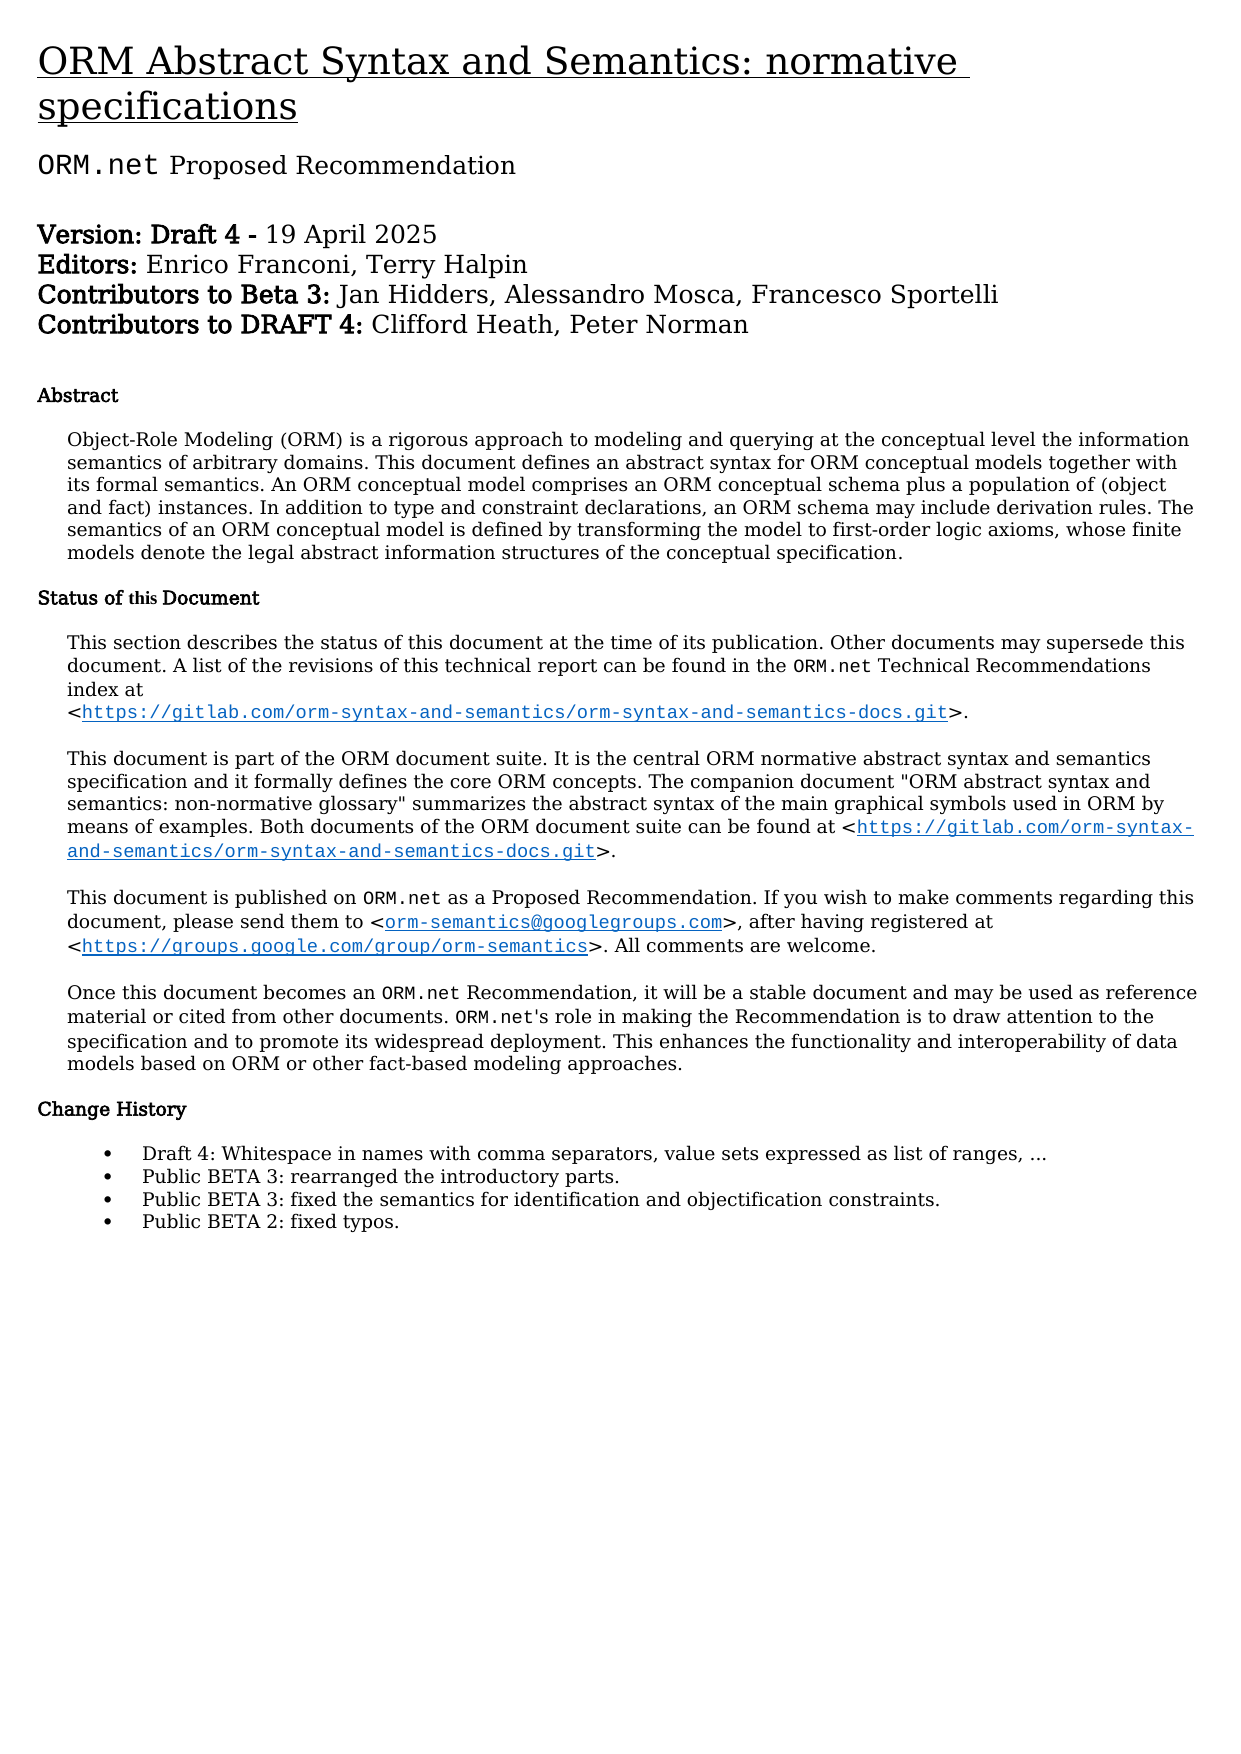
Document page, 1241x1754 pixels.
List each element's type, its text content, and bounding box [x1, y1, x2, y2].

text Version: Draft 4 - 19 April 2025 [37, 218, 1202, 248]
subtitle Contributors to DRAFT 4: Clifford Heath, Peter Norman [37, 308, 1202, 338]
list Public BETA 3: rearranged the introductory parts. [104, 1164, 1202, 1187]
text Status of this Document [37, 586, 1202, 608]
text ORM Abstract Syntax and Semantics: normative specifications [37, 37, 1202, 127]
text This document is published on ORM.net as a Proposed Recommendation. If you wish to make comments regarding this document, please send them to <orm-semantics@googlegroups.com>, after having registered at <https://groups.google.com/group/orm-semantics>. All comments are welcome. [67, 886, 1202, 958]
text ORM.net Proposed Recommendation [37, 150, 1202, 183]
subtitle Editors: Enrico Franconi, Terry Halpin [37, 248, 1202, 278]
text Abstract [37, 383, 1202, 406]
list Public BETA 2: fixed typos. [104, 1210, 1202, 1233]
list Public BETA 3: fixed the semantics for identification and objectification constraints. [104, 1187, 1202, 1210]
list Draft 4: Whitespace in names with comma separators, value sets expressed as list of ranges, ... [104, 1142, 1202, 1164]
text Change History [37, 1097, 1202, 1119]
text Once this document becomes an ORM.net Recommendation, it will be a stable document and may be used as reference material or cited from other documents. ORM.net's role in making the Recommendation is to draw attention to the specification and to promote its widespread deployment. This enhances the functionality and interoperability of data models based on ORM or other fact-based modeling approaches. [67, 981, 1202, 1074]
subtitle Contributors to Beta 3: Jan Hidders, Alessandro Mosca, Francesco Sportelli [37, 278, 1202, 308]
text Object-Role Modeling (ORM) is a rigorous approach to modeling and querying at the conceptual level the information semantics of arbitrary domains. This document defines an abstract syntax for ORM conceptual models together with its formal semantics. An ORM conceptual model comprises an ORM conceptual schema plus a population of (object and fact) instances. In addition to type and constraint declarations, an ORM schema may include derivation rules. The semantics of an ORM conceptual model is defined by transforming the model to first-order logic axioms, whose finite models denote the legal abstract information structures of the conceptual specification. [67, 428, 1202, 563]
text This section describes the status of this document at the time of its publication. Other documents may supersede this document. A list of the revisions of this technical report can be found in the ORM.net Technical Recommendations index at <https://gitlab.com/orm-syntax-and-semantics/orm-syntax-and-semantics-docs.git>. [67, 631, 1202, 724]
text This document is part of the ORM document suite. It is the central ORM normative abstract syntax and semantics specification and it formally defines the core ORM concepts. The companion document "ORM abstract syntax and semantics: non-normative glossary" summarizes the abstract syntax of the main graphical symbols used in ORM by means of examples. Both documents of the ORM document suite can be found at <https://gitlab.com/orm-syntax-and-semantics/orm-syntax-and-semantics-docs.git>. [67, 747, 1202, 863]
